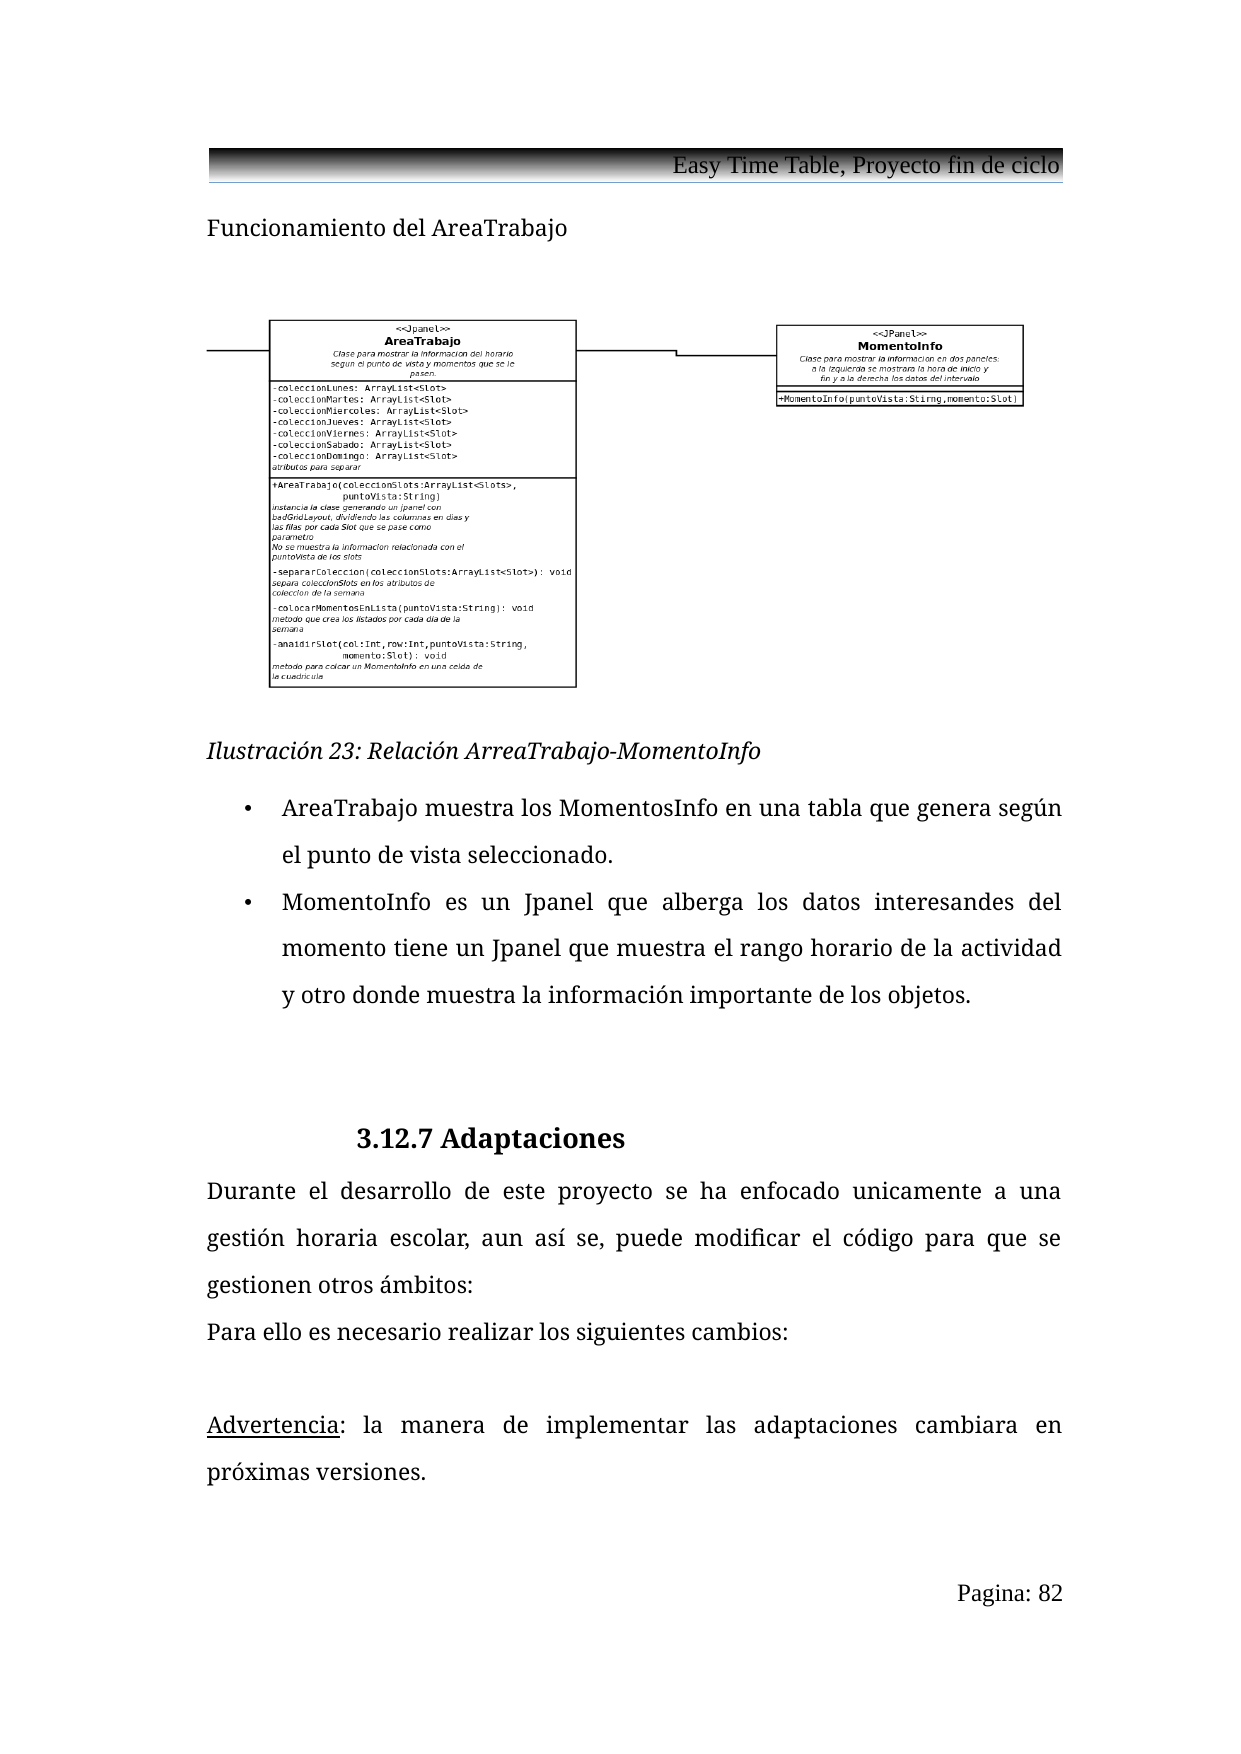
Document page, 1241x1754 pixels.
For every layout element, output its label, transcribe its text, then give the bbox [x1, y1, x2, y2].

list AreaTrabajo muestra los MomentosInfo en una tabla que genera según el punto de vista seleccionado. [244, 776, 1063, 870]
text [207, 766, 1063, 776]
text Ilustración 23: Relación ArreaTrabajo-MomentoInfo [207, 729, 1063, 766]
text Funcionamiento del AreaTrabajo [207, 212, 1063, 255]
text Advertencia: la manera de implementar las adaptaciones cambiara en próximas versiones. [207, 1409, 1063, 1488]
picture [206, 255, 1063, 729]
text 3.12.7 Adaptaciones [207, 1120, 1063, 1157]
text Durante el desarrollo de este proyecto se ha enfocado unicamente a una gestión horaria escolar, aun así se, puede modificar el código para que se gestionen otros ámbitos: [207, 1175, 1063, 1300]
text Para ello es necesario realizar los siguientes cambios: [207, 1316, 1063, 1347]
list MomentoInfo es un Jpanel que alberga los datos interesandes del momento tiene un Jpanel que muestra el rango horario de la actividad y otro donde muestra la información importante de los objetos. [244, 885, 1063, 1010]
